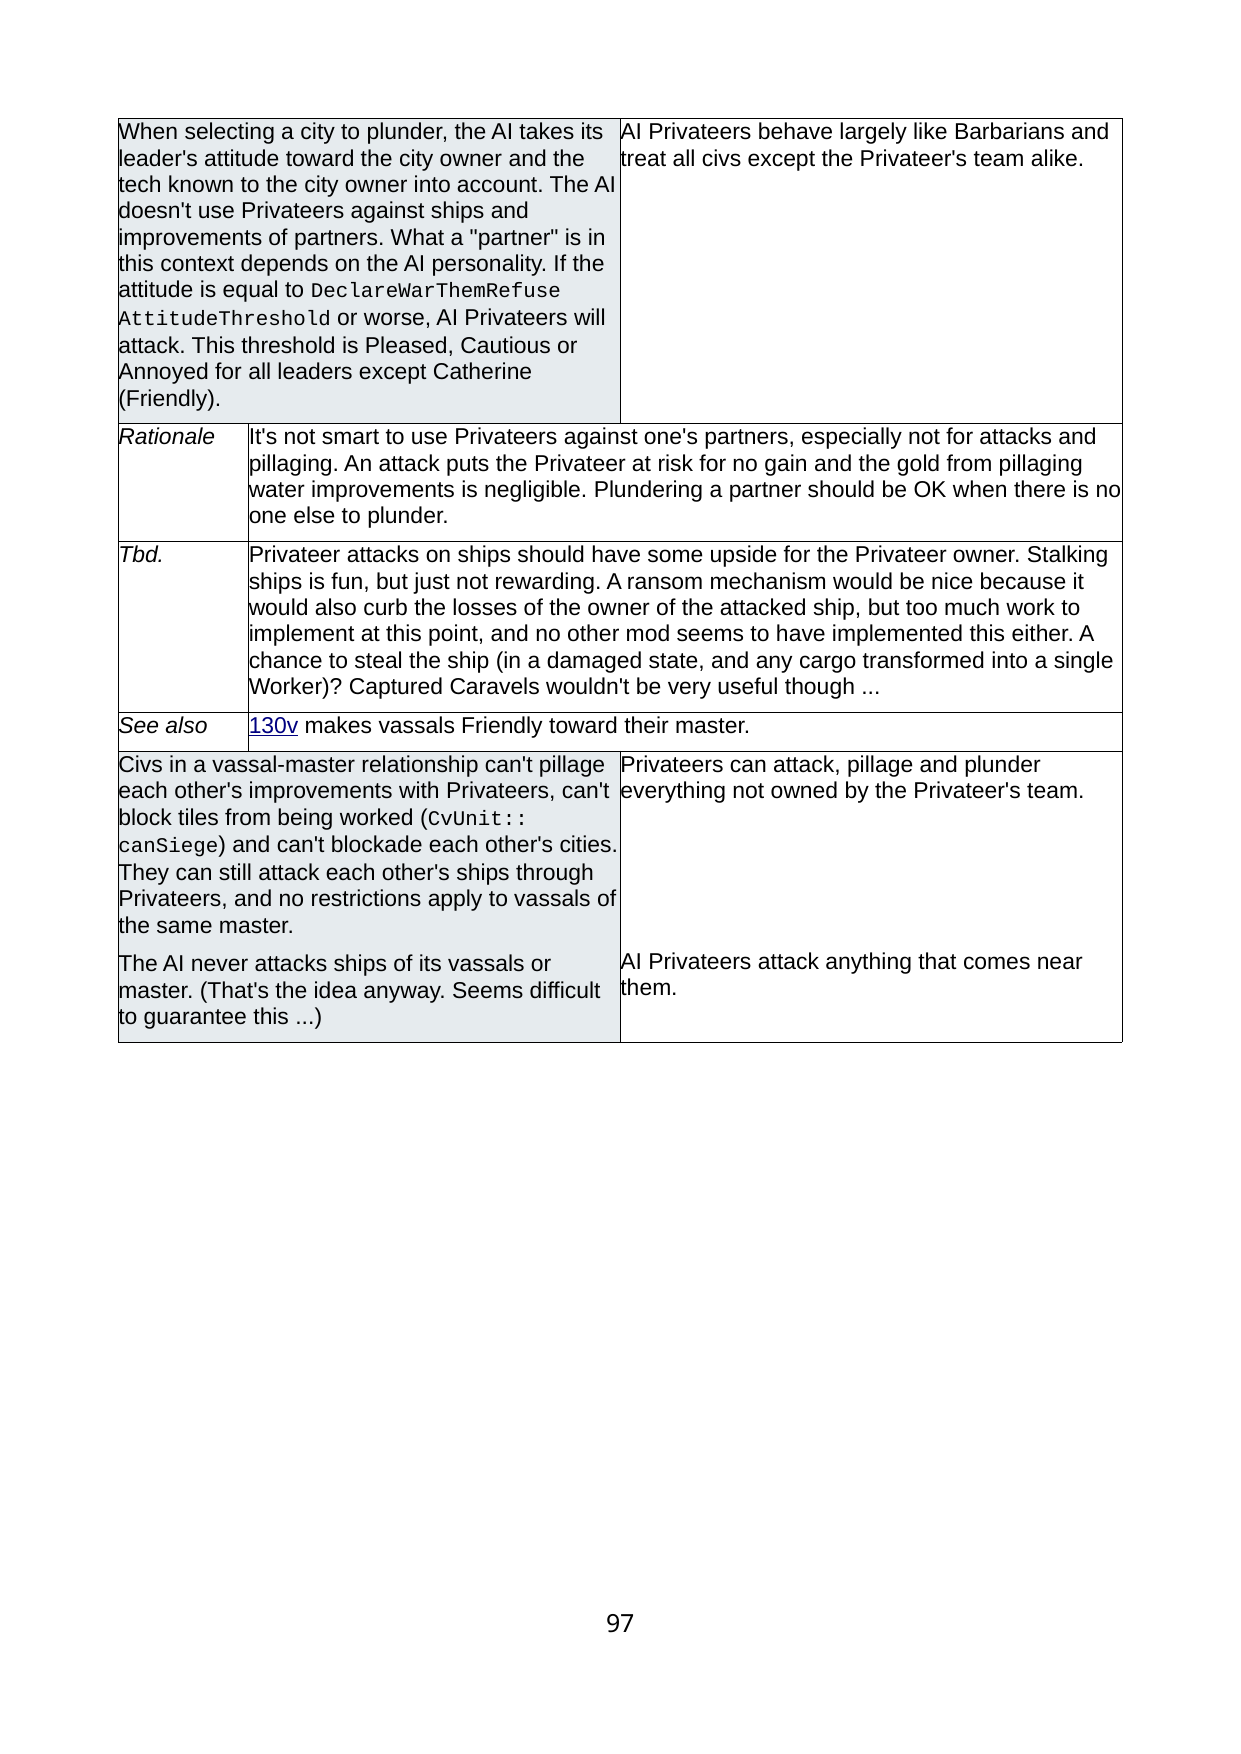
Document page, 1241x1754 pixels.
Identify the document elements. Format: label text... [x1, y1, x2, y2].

table_cell Rationale [119, 424, 248, 541]
table_cell Privateers can attack, pillage and plunder everything not owned by the Privateer's team. AI Privateers attack anything that comes near them. [621, 752, 1122, 1042]
table_cell AI Privateers behave largely like Barbarians and treat all civs except the Privateer's team alike. [621, 119, 1122, 423]
table_cell 130v makes vassals Friendly toward their master. [249, 713, 1122, 751]
table_cell Civs in a vassal-master relationship can't pillage each other's improvements with Privateers, can't block tiles from being worked (CvUnit:: canSiege) and can't blockade each other's cities. They can still attack each other's ships through Privateers, and no restrictions apply to vassals of the same master. The AI never attacks ships of its vassals or master. (That's the idea anyway. Seems difficult to guarantee this ...) [119, 752, 620, 1042]
table_cell It's not smart to use Privateers against one's partners, especially not for attacks and pillaging. An attack puts the Privateer at risk for no gain and the gold from pillaging water improvements is negligible. Plundering a partner should be OK when there is no one else to plunder. [249, 424, 1122, 541]
table_cell See also [119, 713, 248, 751]
table_cell Privateer attacks on ships should have some upside for the Privateer owner. Stalking ships is fun, but just not rewarding. A ransom mechanism would be nice because it would also curb the losses of the owner of the attacked ship, but too much work to implement at this point, and no other mod seems to have implemented this either. A chance to steal the ship (in a damaged state, and any cargo transformed into a single Worker)? Captured Caravels wouldn't be very useful though ... [249, 542, 1122, 712]
table_cell Tbd. [119, 542, 248, 712]
table_cell When selecting a city to plunder, the AI takes its leader's attitude toward the city owner and the tech known to the city owner into account. The AI doesn't use Privateers against ships and improvements of partners. What a "partner" is in this context depends on the AI personality. If the attitude is equal to DeclareWarThemRefuse AttitudeThreshold or worse, AI Privateers will attack. This threshold is Pleased, Cautious or Annoyed for all leaders except Catherine (Friendly). [119, 119, 620, 423]
